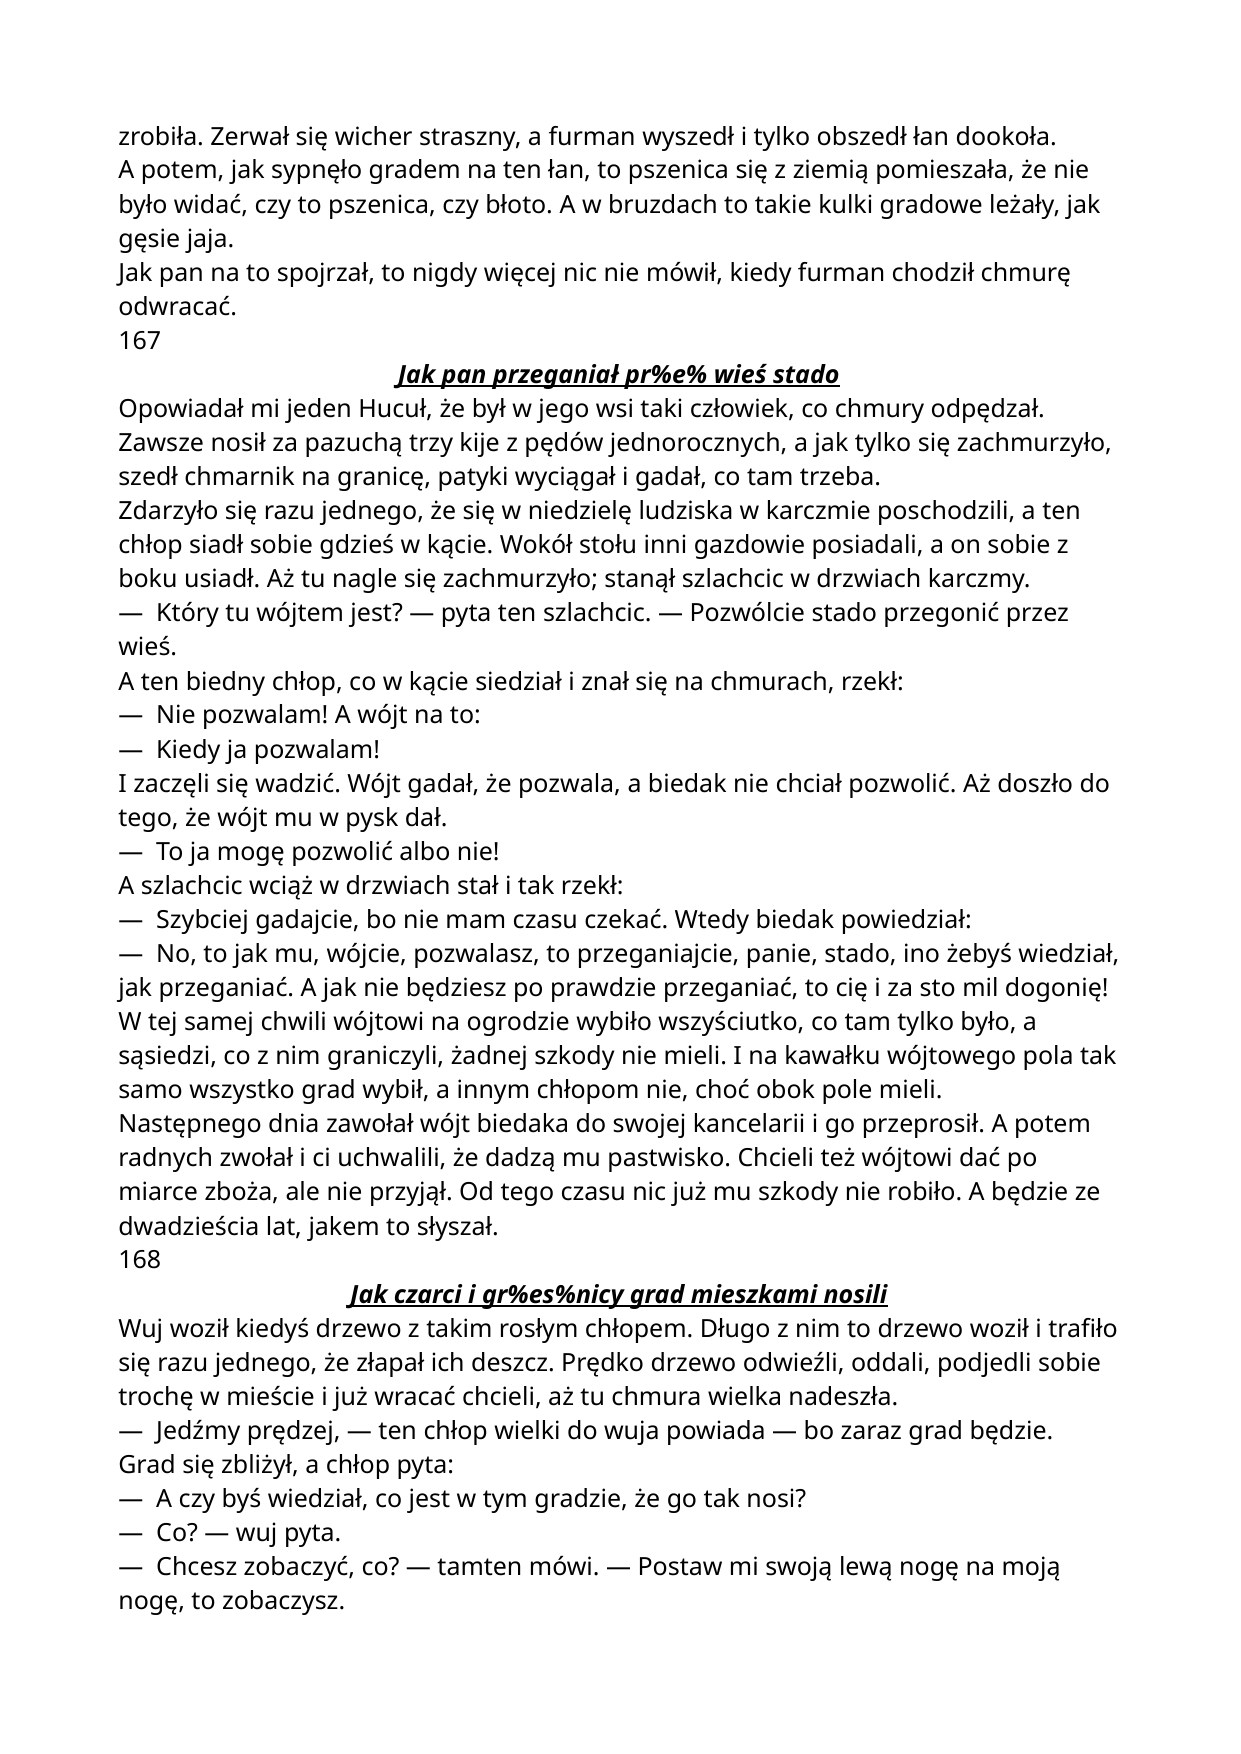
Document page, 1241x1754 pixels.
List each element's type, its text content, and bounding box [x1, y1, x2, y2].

text — Jedźmy prędzej, — ten chłop wielki do wuja powiada — bo zaraz grad będzie. [118, 1412, 1122, 1447]
text 167 [118, 322, 1122, 357]
text Zdarzyło się razu jednego, że się w niedzielę ludziska w karczmie poschodzili, a ten chłop siadł sobie gdzieś w kącie. Wokół stołu inni gazdowie posiadali, a on sobie z boku usiadł. Aż tu nagle się zachmurzyło; stanął szlachcic w drzwiach karczmy. [118, 493, 1122, 595]
text I zaczęli się wadzić. Wójt gadał, że pozwala, a biedak nie chciał pozwolić. Aż doszło do tego, że wójt mu w pysk dał. [118, 765, 1122, 833]
text A szlachcic wciąż w drzwiach stał i tak rzekł: [118, 867, 1122, 902]
text Wuj woził kiedyś drzewo z takim rosłym chłopem. Długo z nim to drzewo woził i trafiło się razu jednego, że złapał ich deszcz. Prędko drzewo odwieźli, oddali, podjedli sobie trochę w mieście i już wracać chcieli, aż tu chmura wielka nadeszła. [118, 1310, 1122, 1412]
text Jak pan przeganiał pr%e% wieś stado [118, 357, 1122, 391]
text — Szybciej gadajcie, bo nie mam czasu czekać. Wtedy biedak powiedział: [118, 902, 1122, 936]
text — A czy byś wiedział, co jest w tym gradzie, że go tak nosi? [118, 1481, 1122, 1515]
text Opowiadał mi jeden Hucuł, że był w jego wsi taki człowiek, co chmury odpędzał. Zawsze nosił za pazuchą trzy kije z pędów jednorocznych, a jak tylko się zachmurzyło, szedł chmarnik na granicę, patyki wyciągał i gadał, co tam trzeba. [118, 391, 1122, 493]
text — No, to jak mu, wójcie, pozwalasz, to przeganiajcie, panie, stado, ino żebyś wiedział, jak przeganiać. A jak nie będziesz po prawdzie przeganiać, to cię i za sto mil dogonię! [118, 936, 1122, 1004]
text A potem, jak sypnęło gradem na ten łan, to pszenica się z ziemią pomieszała, że nie było widać, czy to pszenica, czy błoto. A w bruzdach to takie kulki gradowe leżały, jak gęsie jaja. [118, 152, 1122, 254]
text A ten biedny chłop, co w kącie siedział i znał się na chmurach, rzekł: [118, 663, 1122, 697]
text — To ja mogę pozwolić albo nie! [118, 833, 1122, 867]
text — Kiedy ja pozwalam! [118, 731, 1122, 765]
text Jak czarci i gr%es%nicy grad mieszkami nosili [118, 1276, 1122, 1310]
text — Który tu wójtem jest? — pyta ten szlachcic. — Pozwólcie stado przegonić przez wieś. [118, 595, 1122, 663]
text W tej samej chwili wójtowi na ogrodzie wybiło wszyściutko, co tam tylko było, a sąsiedzi, co z nim graniczyli, żadnej szkody nie mieli. I na kawałku wójtowego pola tak samo wszystko grad wybił, a innym chłopom nie, choć obok pole mieli. [118, 1004, 1122, 1106]
text Grad się zbliżył, a chłop pyta: [118, 1447, 1122, 1481]
text — Nie pozwalam! A wójt na to: [118, 697, 1122, 731]
text — Co? — wuj pyta. [118, 1515, 1122, 1549]
text Następnego dnia zawołał wójt biedaka do swojej kancelarii i go przeprosił. A potem radnych zwołał i ci uchwalili, że dadzą mu pastwisko. Chcieli też wójtowi dać po miarce zboża, ale nie przyjął. Od tego czasu nic już mu szkody nie robiło. A będzie ze dwadzieścia lat, jakem to słyszał. [118, 1106, 1122, 1242]
text 168 [118, 1242, 1122, 1276]
text Jak pan na to spojrzał, to nigdy więcej nic nie mówił, kiedy furman chodził chmurę odwracać. [118, 254, 1122, 322]
text zrobiła. Zerwał się wicher straszny, a furman wyszedł i tylko obszedł łan dookoła. [118, 118, 1122, 152]
text — Chcesz zobaczyć, co? — tamten mówi. — Postaw mi swoją lewą nogę na moją nogę, to zobaczysz. [118, 1549, 1122, 1617]
